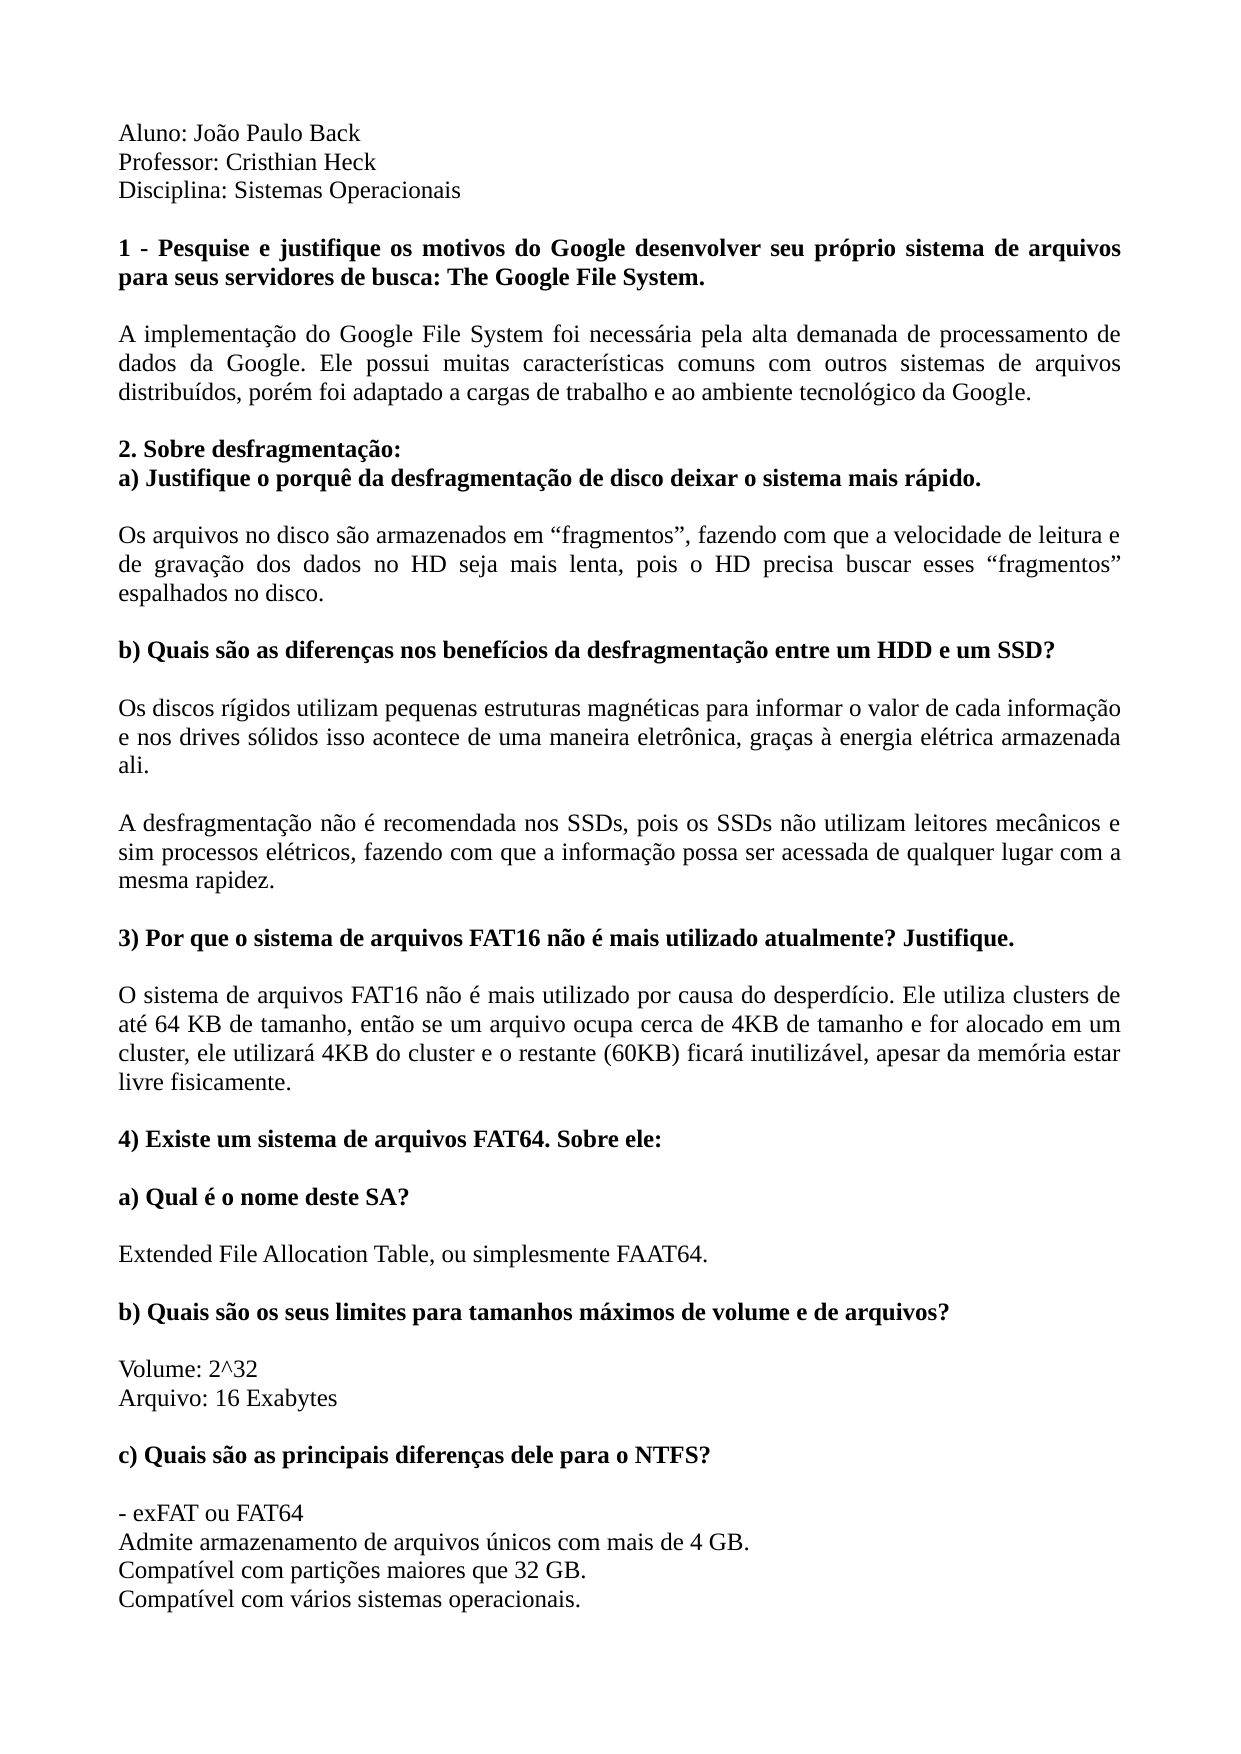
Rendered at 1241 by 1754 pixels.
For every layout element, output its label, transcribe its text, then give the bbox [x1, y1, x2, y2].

text 1 - Pesquise e justifique os motivos do Google desenvolver seu próprio sistema de arquivos para seus servidores de busca: The Google File System. [118, 233, 1122, 291]
text Os discos rígidos utilizam pequenas estruturas magnéticas para informar o valor de cada informação e nos drives sólidos isso acontece de uma maneira eletrônica, graças à energia elétrica armazenada ali. [118, 693, 1122, 779]
text c) Quais são as principais diferenças dele para o NTFS? [118, 1441, 1122, 1469]
text Os arquivos no disco são armazenados em “fragmentos”, fazendo com que a velocidade de leitura e de gravação dos dados no HD seja mais lenta, pois o HD precisa buscar esses “fragmentos” espalhados no disco. [118, 521, 1122, 607]
text O sistema de arquivos FAT16 não é mais utilizado por causa do desperdício. Ele utiliza clusters de até 64 KB de tamanho, então se um arquivo ocupa cerca de 4KB de tamanho e for alocado em um cluster, ele utilizará 4KB do cluster e o restante (60KB) ficará inutilizável, apesar da memória estar livre fisicamente. [118, 981, 1122, 1096]
text 2. Sobre desfragmentação: [118, 434, 1122, 463]
text 3) Por que o sistema de arquivos FAT16 não é mais utilizado atualmente? Justifique. [118, 923, 1122, 952]
text Extended File Allocation Table, ou simplesmente FAAT64. [118, 1239, 1122, 1268]
text Aluno: João Paulo Back [118, 118, 1122, 147]
text Arquivo: 16 Exabytes [118, 1383, 1122, 1412]
text A desfragmentação não é recomendada nos SSDs, pois os SSDs não utilizam leitores mecânicos e sim processos elétricos, fazendo com que a informação possa ser acessada de qualquer lugar com a mesma rapidez. [118, 808, 1122, 894]
text a) Qual é o nome deste SA? [118, 1182, 1122, 1211]
text Professor: Cristhian Heck [118, 147, 1122, 176]
text A implementação do Google File System foi necessária pela alta demanada de processamento de dados da Google. Ele possui muitas características comuns com outros sistemas de arquivos distribuídos, porém foi adaptado a cargas de trabalho e ao ambiente tecnológico da Google. [118, 319, 1122, 406]
text Volume: 2^32 [118, 1354, 1122, 1383]
text - exFAT ou FAT64 [118, 1498, 1122, 1527]
text 4) Existe um sistema de arquivos FAT64. Sobre ele: [118, 1124, 1122, 1153]
text a) Justifique o porquê da desfragmentação de disco deixar o sistema mais rápido. [118, 463, 1122, 492]
text Compatível com vários sistemas operacionais. [118, 1584, 1122, 1613]
text b) Quais são as diferenças nos benefícios da desfragmentação entre um HDD e um SSD? [118, 636, 1122, 664]
text Disciplina: Sistemas Operacionais [118, 176, 1122, 204]
text b) Quais são os seus limites para tamanhos máximos de volume e de arquivos? [118, 1297, 1122, 1326]
text Compatível com partições maiores que 32 GB. [118, 1556, 1122, 1584]
text Admite armazenamento de arquivos únicos com mais de 4 GB. [118, 1527, 1122, 1556]
